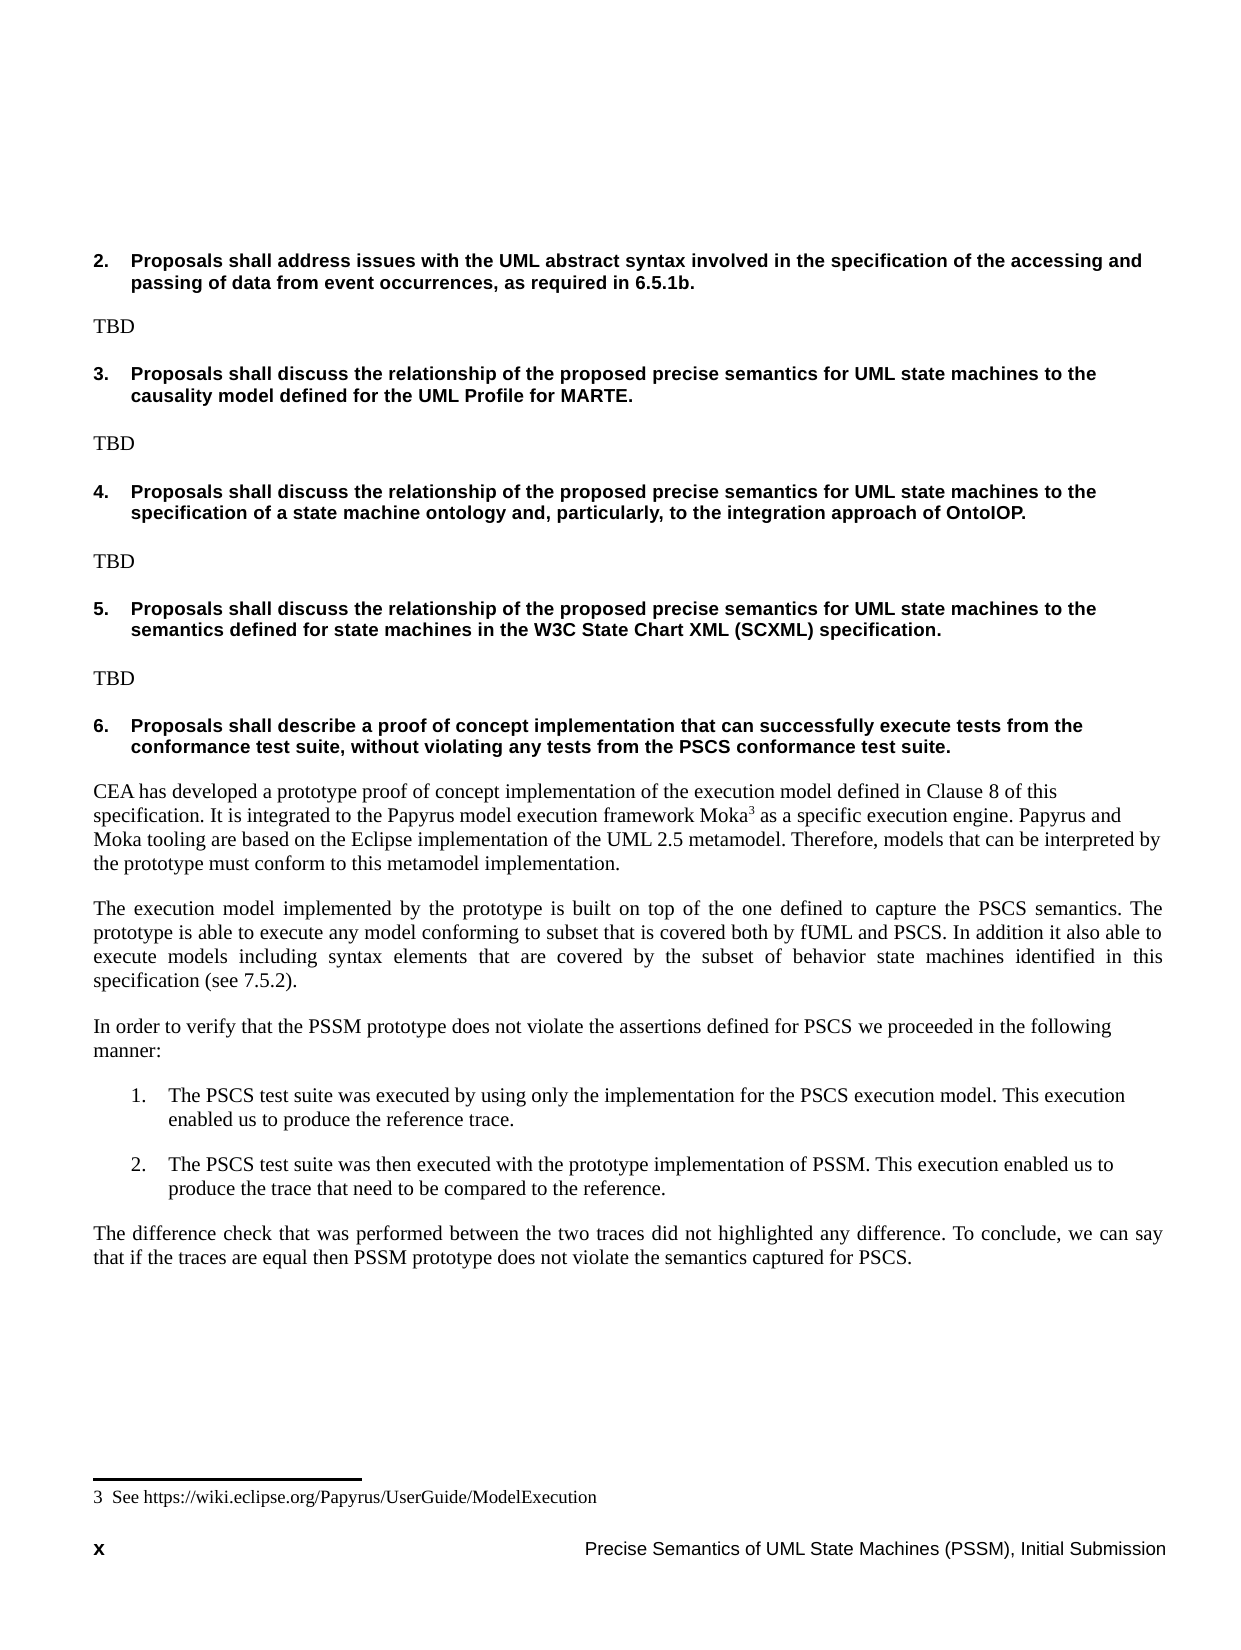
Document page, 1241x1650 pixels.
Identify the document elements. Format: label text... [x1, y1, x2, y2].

text CEA has developed a prototype proof of concept implementation of the execution model defined in Clause 8 of this specification. It is integrated to the Papyrus model execution framework Moka as a specific execution engine. Papyrus and Moka tooling are based on the Eclipse implementation of the UML 2.5 metamodel. Therefore, models that can be interpreted by the prototype must conform to this metamodel implementation. [93, 779, 1164, 875]
subtitle Proposals shall discuss the relationship of the proposed precise semantics for UML state machines to the semantics defined for state machines in the W3C State Chart XML (SCXML) specification. [93, 598, 1164, 641]
subtitle TBD [93, 431, 1164, 455]
subtitle TBD [93, 666, 1164, 690]
subtitle TBD [93, 548, 1164, 573]
subtitle Proposals shall address issues with the UML abstract syntax involved in the specification of the accessing and passing of data from event occurrences, as required in 6.5.1b. [93, 250, 1164, 293]
subtitle Proposals shall discuss the relationship of the proposed precise semantics for UML state machines to the causality model defined for the UML Profile for MARTE. [93, 363, 1164, 406]
text The execution model implemented by the prototype is built on top of the one defined to capture the PSCS semantics. The prototype is able to execute any model conforming to subset that is covered both by fUML and PSCS. In addition it also able to execute models including syntax elements that are covered by the subset of behavior state machines identified in this specification (see 7.5.2). [93, 896, 1164, 992]
text See https://wiki.eclipse.org/Papyrus/UserGuide/ModelExecution [93, 1486, 1164, 1507]
text In order to verify that the PSSM prototype does not violate the assertions defined for PSCS we proceeded in the following manner: [93, 1013, 1164, 1062]
list The PSCS test suite was then executed with the prototype implementation of PSSM. This execution enabled us to produce the trace that need to be compared to the reference. [131, 1152, 1164, 1200]
subtitle Proposals shall describe a proof of concept implementation that can successfully execute tests from the conformance test suite, without violating any tests from the PSCS conformance test suite. [93, 715, 1164, 758]
text TBD [93, 314, 1164, 338]
text The difference check that was performed between the two traces did not highlighted any difference. To conclude, we can say that if the traces are equal then PSSM prototype does not violate the semantics captured for PSCS. [93, 1221, 1164, 1269]
list The PSCS test suite was executed by using only the implementation for the PSCS execution model. This execution enabled us to produce the reference trace. [131, 1083, 1164, 1131]
subtitle Proposals shall discuss the relationship of the proposed precise semantics for UML state machines to the specification of a state machine ontology and, particularly, to the integration approach of OntoIOP. [93, 480, 1164, 523]
